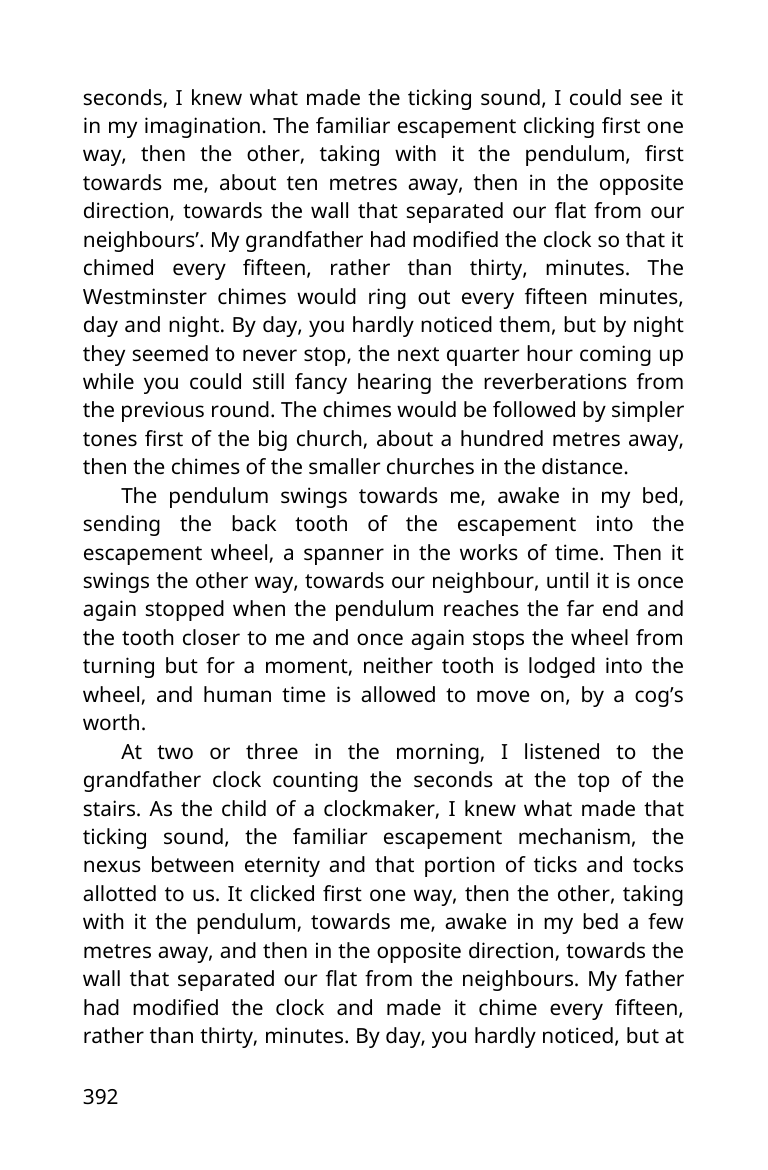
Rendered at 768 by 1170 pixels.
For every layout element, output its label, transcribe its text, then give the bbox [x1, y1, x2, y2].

text seconds, I knew what made the ticking sound, I could see it in my imagination. The familiar escapement clicking first one way, then the other, taking with it the pendulum, first towards me, about ten metres away, then in the opposite direction, towards the wall that separated our flat from our neighbours’. My grandfather had modified the clock so that it chimed every fifteen, rather than thirty, minutes. The Westminster chimes would ring out every fifteen minutes, day and night. By day, you hardly noticed them, but by night they seemed to never stop, the next quarter hour coming up while you could still fancy hearing the reverberations from the previous round. The chimes would be followed by simpler tones first of the big church, about a hundred metres away, then the chimes of the smaller churches in the distance. [83, 83, 685, 481]
text The pendulum swings towards me, awake in my bed, sending the back tooth of the escapement into the escapement wheel, a spanner in the works of time. Then it swings the other way, towards our neighbour, until it is once again stopped when the pendulum reaches the far end and the tooth closer to me and once again stops the wheel from turning but for a moment, neither tooth is lodged into the wheel, and human time is allowed to move on, by a cog’s worth. [83, 481, 685, 737]
text At two or three in the morning, I listened to the grandfather clock counting the seconds at the top of the stairs. As the child of a clockmaker, I knew what made that ticking sound, the familiar escapement mechanism, the nexus between eternity and that portion of ticks and tocks allotted to us. It clicked first one way, then the other, taking with it the pendulum, towards me, awake in my bed a few metres away, and then in the opposite direction, towards the wall that separated our flat from the neighbours. My father had modified the clock and made it chime every fifteen, rather than thirty, minutes. By day, you hardly noticed, but at [83, 737, 685, 1049]
